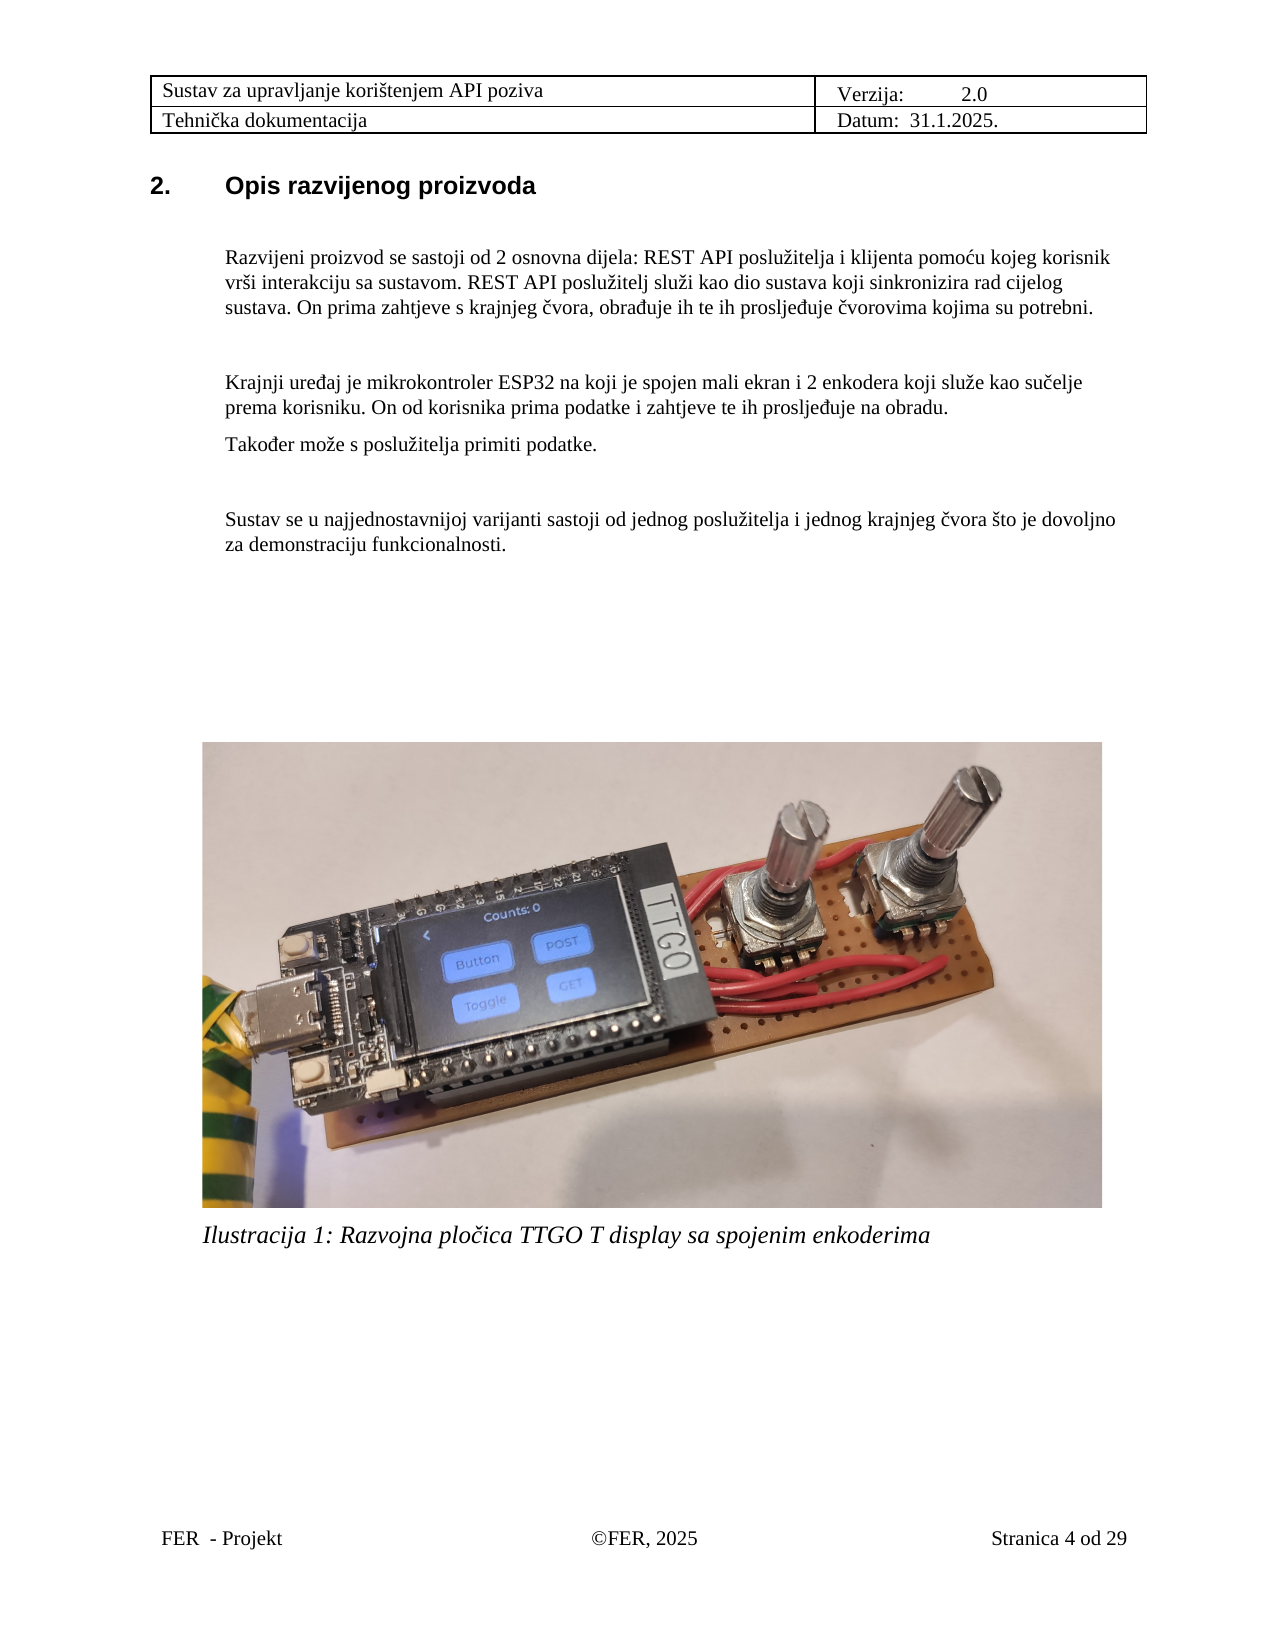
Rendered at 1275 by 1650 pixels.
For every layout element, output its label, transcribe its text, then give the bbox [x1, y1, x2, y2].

text Ilustracija 1: Razvojna pločica TTGO T display sa spojenim enkoderima [202, 938, 1102, 1248]
text Sustav se u najjednostavnijoj varijanti sastoji od jednog poslužitelja i jednog krajnjeg čvora što je dovoljno za demonstraciju funkcionalnosti. [225, 506, 1125, 556]
subtitle Opis razvijenog proizvoda [150, 171, 1125, 200]
text Razvijeni proizvod se sastoji od 2 osnovna dijela: REST API poslužitelja i klijenta pomoću kojeg korisnik vrši interakciju sa sustavom. REST API poslužitelj služi kao dio sustava koji sinkronizira rad cijelog sustava. On prima zahtjeve s krajnjeg čvora, obrađuje ih te ih prosljeđuje čvorovima kojima su potrebni. [225, 244, 1125, 319]
text Krajnji uređaj je mikrokontroler ESP32 na koji je spojen mali ekran i 2 enkodera koji služe kao sučelje prema korisniku. On od korisnika prima podatke i zahtjeve te ih prosljeđuje na obradu. [225, 369, 1125, 419]
text Također može s poslužitelja primiti podatke. [225, 431, 1125, 456]
picture [202, 742, 1103, 938]
text [202, 730, 1102, 742]
